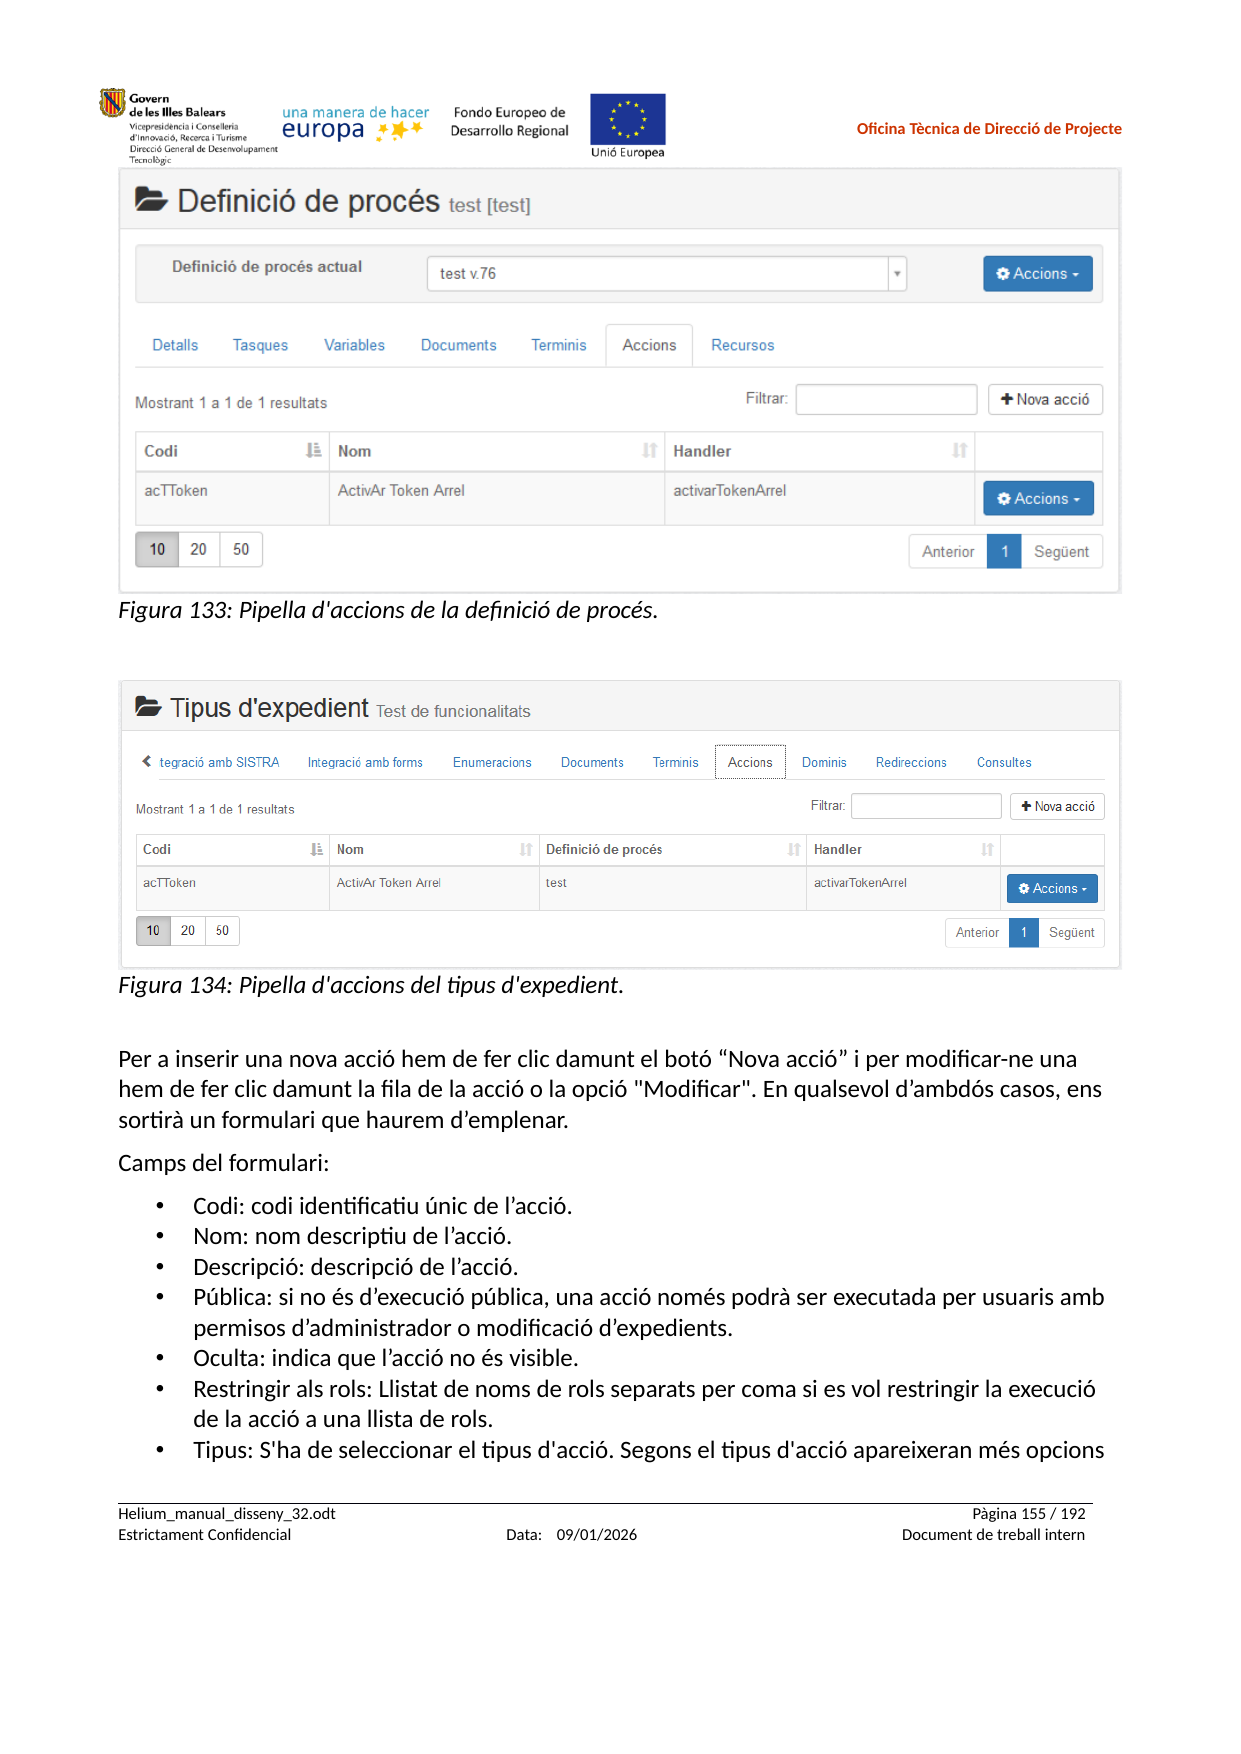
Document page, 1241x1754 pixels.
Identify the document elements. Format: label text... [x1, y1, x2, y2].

text Figura 133: Pipella d'accions de la definició de procés. [118, 594, 1122, 624]
picture [118, 680, 1123, 970]
list Codi: codi identificatiu únic de l’acció. [156, 1190, 1122, 1220]
text Camps del formulari: [118, 1147, 1122, 1177]
text Per a inserir una nova acció hem de fer clic damunt el botó “Nova acció” i per modificar-ne una hem de fer clic damunt la fila de la acció o la opció "Modificar". En qualsevol d’ambdós casos, ens sortirà un formulari que haurem d’emplenar. [118, 1043, 1122, 1134]
list Tipus: S'ha de seleccionar el tipus d'acció. Segons el tipus d'acció apareixeran més opcions [156, 1434, 1122, 1464]
list Oculta: indica que l’acció no és visible. [156, 1342, 1122, 1373]
list Pública: si no és d’execució pública, una acció només podrà ser executada per usuaris amb permisos d’administrador o modificació d’expedients. [156, 1281, 1122, 1342]
list Restringir als rols: Llistat de noms de rols separats per coma si es vol restringir la execució de la acció a una llista de rols. [156, 1373, 1122, 1434]
picture [118, 167, 1123, 594]
list Descripció: descripció de l’acció. [156, 1251, 1122, 1281]
picture [99, 87, 668, 166]
list Nom: nom descriptiu de l’acció. [156, 1220, 1122, 1251]
text Figura 134: Pipella d'accions del tipus d'expedient. [118, 970, 1122, 1000]
